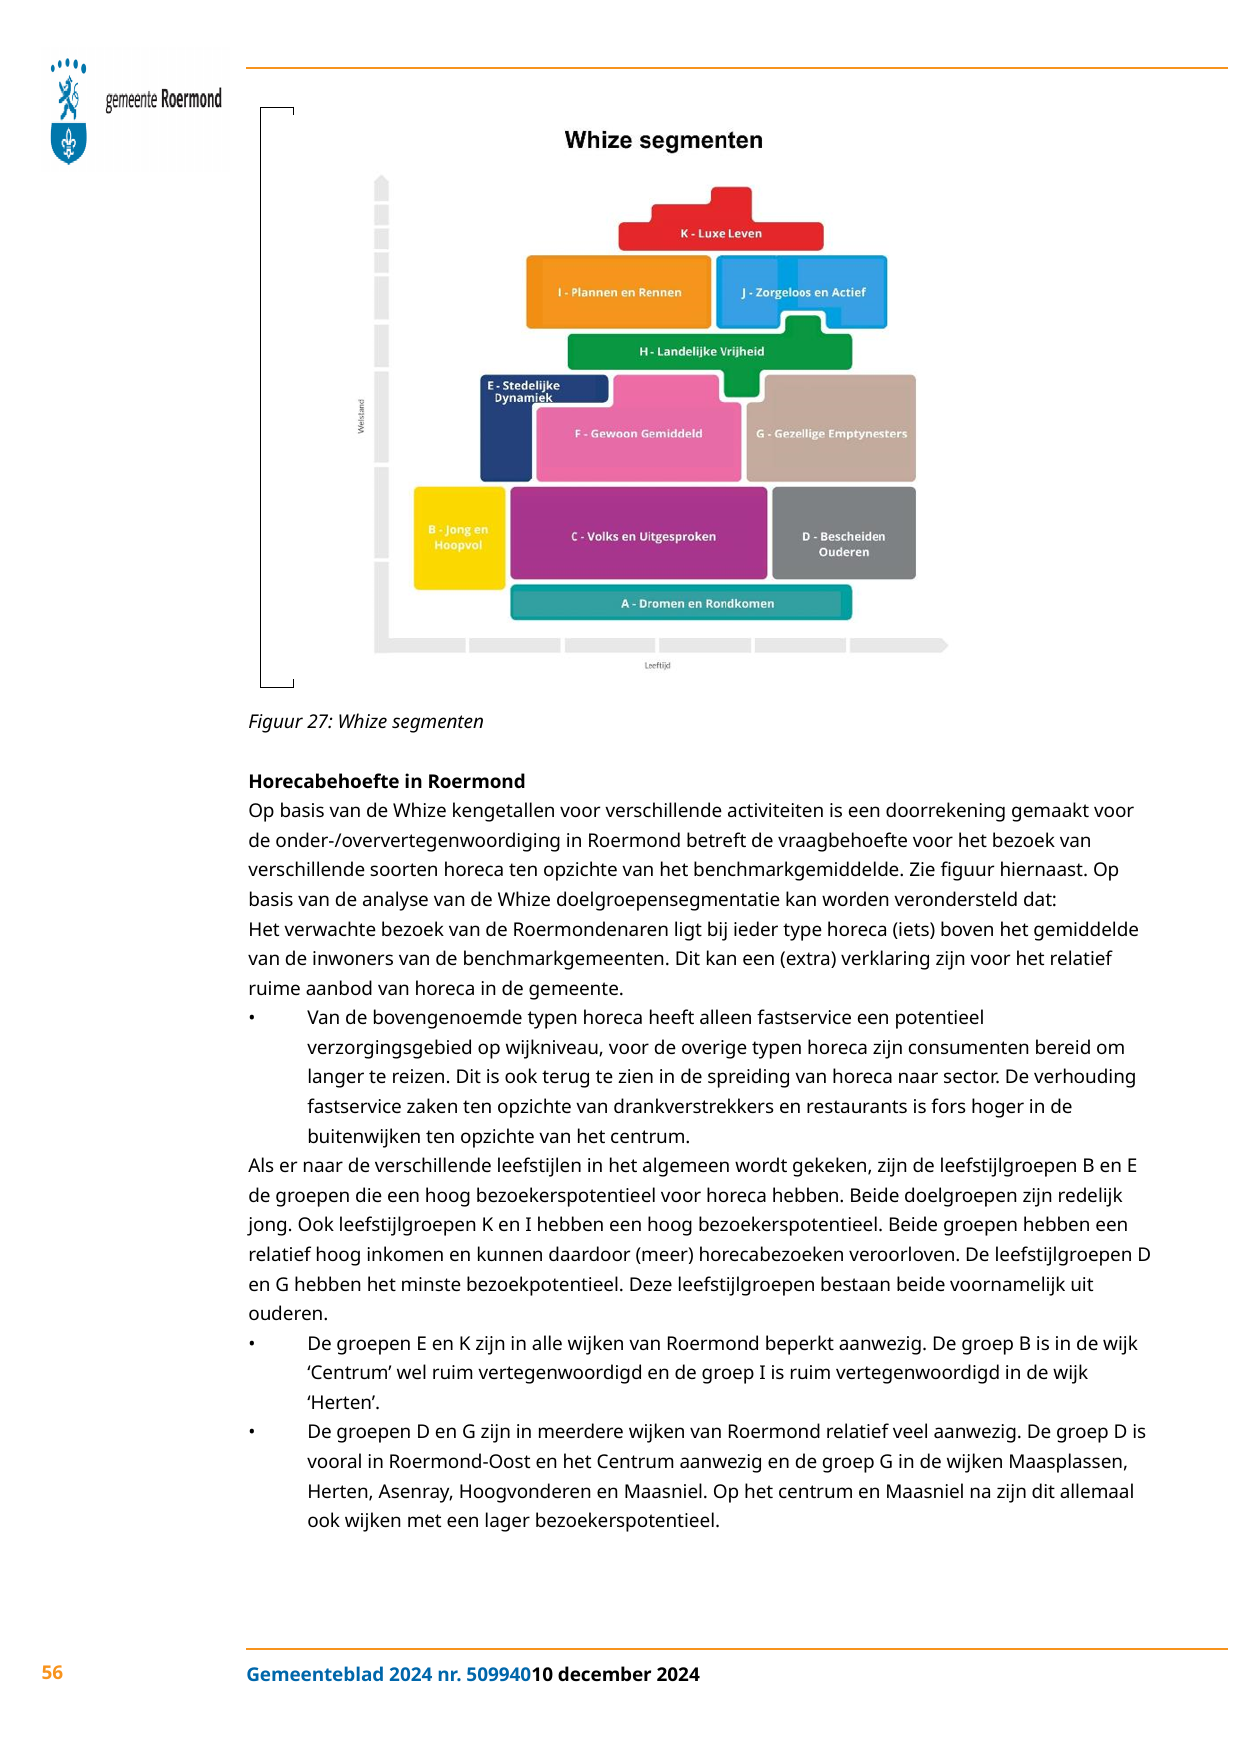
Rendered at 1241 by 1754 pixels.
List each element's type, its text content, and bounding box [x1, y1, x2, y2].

list De groepen D en G zijn in meerdere wijken van Roermond relatief veel aanwezig. De groep D is vooral in Roermond-Oost en het Centrum aanwezig en de groep G in de wijken Maasplassen, Herten, Asenray, Hoogvonderen en Maasniel. Op het centrum en Maasniel na zijn dit allemaal ook wijken met een lager bezoekerspotentieel. [248, 1419, 1152, 1533]
picture [41, 47, 231, 172]
text Als er naar de verschillende leefstijlen in het algemeen wordt gekeken, zijn de leefstijlgroepen B en E de groepen die een hoog bezoekerspotentieel voor horeca hebben. Beide doelgroepen zijn redelijk jong. Ook leefstijlgroepen K en I hebben een hoog bezoekerspotentieel. Beide groepen hebben een relatief hoog inkomen en kunnen daardoor (meer) horecabezoeken veroorloven. De leefstijlgroepen D en G hebben het minste bezoekpotentieel. Deze leefstijlgroepen bestaan beide voornamelijk uit ouderen. [248, 1152, 1152, 1326]
text Horecabehoefte in Roermond [248, 768, 1152, 794]
text Op basis van de Whize kengetallen voor verschillende activiteiten is een doorrekening gemaakt voor de onder-/oververtegenwoordiging in Roermond betreft de vraagbehoefte voor het bezoek van verschillende soorten horeca ten opzichte van het benchmarkgemiddelde. Zie figuur hiernaast. Op basis van de analyse van de Whize doelgroepensegmentatie kan worden verondersteld dat: [248, 797, 1152, 912]
list Van de bovengenoemde typen horeca heeft alleen fastservice een potentieel verzorgingsgebied op wijkniveau, voor de overige typen horeca zijn consumenten bereid om langer te reizen. Dit is ook terug te zien in de spreiding van horeca naar sector. De verhouding fastservice zaken ten opzichte van drankverstrekkers en restaurants is fors hoger in de buitenwijken ten opzichte van het centrum. [248, 1004, 1152, 1149]
text Figuur 27: Whize segmenten [248, 709, 1152, 734]
picture [268, 115, 1031, 679]
list De groepen E en K zijn in alle wijken van Roermond beperkt aanwezig. De groep B is in de wijk ‘Centrum’ wel ruim vertegenwoordigd en de groep I is ruim vertegenwoordigd in de wijk ‘Herten’. [248, 1330, 1152, 1415]
text Het verwachte bezoek van de Roermondenaren ligt bij ieder type horeca (iets) boven het gemiddelde van de inwoners van de benchmarkgemeenten. Dit kan een (extra) verklaring zijn voor het relatief ruime aanbod van horeca in de gemeente. [248, 916, 1152, 1001]
